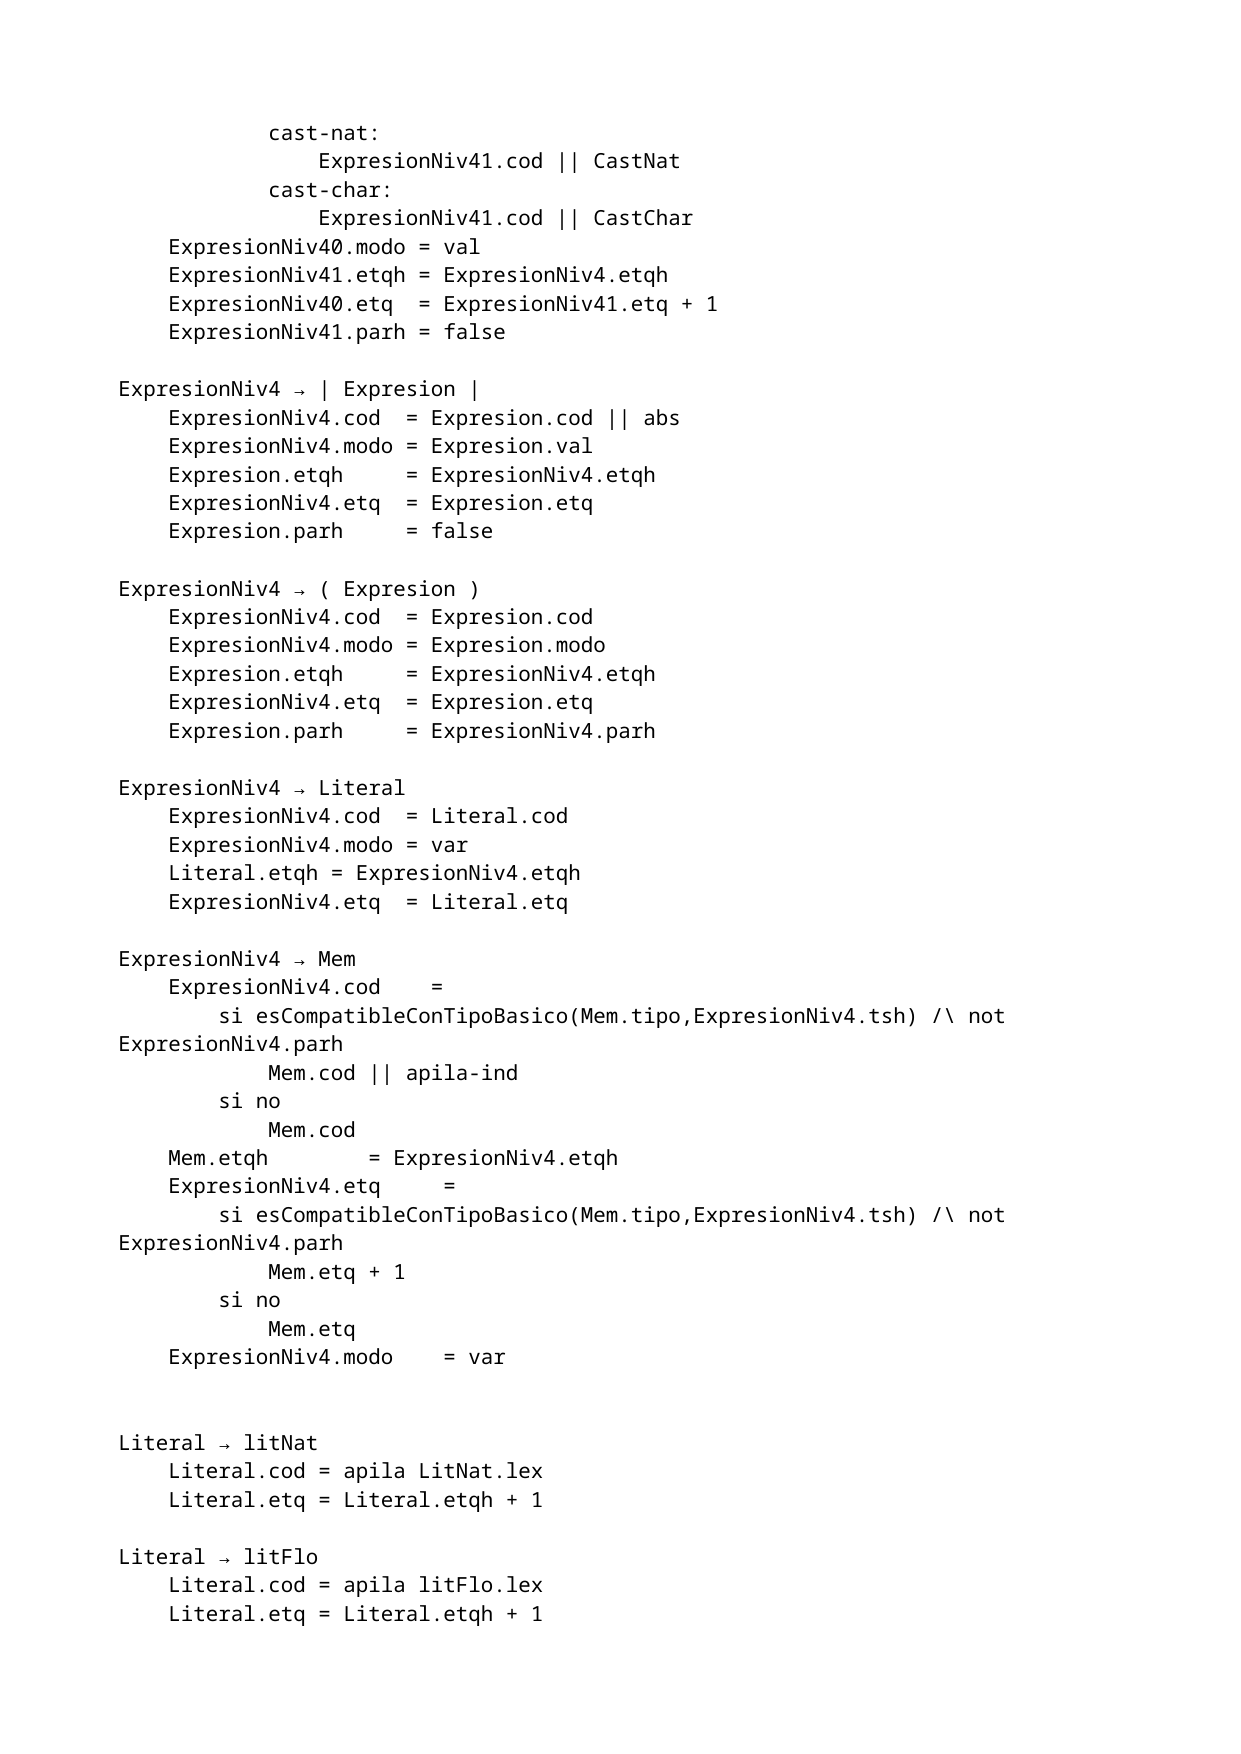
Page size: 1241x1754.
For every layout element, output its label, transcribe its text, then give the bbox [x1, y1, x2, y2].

text ExpresionNiv4.modo = Expresion.modo [118, 631, 1122, 659]
text si no [118, 1086, 1122, 1115]
text cast-nat: [118, 118, 1122, 147]
text ExpresionNiv41.etqh = ExpresionNiv4.etqh [118, 260, 1122, 289]
text ExpresionNiv4.cod = Expresion.cod || abs [118, 403, 1122, 431]
text Mem.etq [118, 1314, 1122, 1342]
text Literal.etq = Literal.etqh + 1 [118, 1599, 1122, 1627]
text cast-char: [118, 175, 1122, 203]
text ExpresionNiv4.etq = Expresion.etq [118, 488, 1122, 517]
text ExpresionNiv4 → Literal [118, 773, 1122, 802]
text si esCompatibleConTipoBasico(Mem.tipo,ExpresionNiv4.tsh) /\ not ExpresionNiv4.parh [118, 1001, 1122, 1058]
text ExpresionNiv40.etq = ExpresionNiv41.etq + 1 [118, 289, 1122, 317]
text ExpresionNiv41.cod || CastNat [118, 147, 1122, 175]
text Expresion.etqh = ExpresionNiv4.etqh [118, 460, 1122, 488]
text ExpresionNiv40.modo = val [118, 232, 1122, 260]
text Literal → litFlo [118, 1542, 1122, 1570]
text Literal.etq = Literal.etqh + 1 [118, 1485, 1122, 1513]
text ExpresionNiv4.cod = [118, 972, 1122, 1001]
text si no [118, 1285, 1122, 1314]
text Literal.etqh = ExpresionNiv4.etqh [118, 858, 1122, 887]
text si esCompatibleConTipoBasico(Mem.tipo,ExpresionNiv4.tsh) /\ not ExpresionNiv4.parh [118, 1200, 1122, 1257]
text ExpresionNiv4.etq = [118, 1172, 1122, 1200]
text ExpresionNiv41.cod || CastChar [118, 203, 1122, 232]
text ExpresionNiv41.parh = false [118, 317, 1122, 346]
text ExpresionNiv4.modo = var [118, 830, 1122, 858]
text ExpresionNiv4.cod = Expresion.cod [118, 602, 1122, 631]
text Expresion.parh = ExpresionNiv4.parh [118, 716, 1122, 744]
text Literal.cod = apila litFlo.lex [118, 1570, 1122, 1599]
text ExpresionNiv4 → | Expresion | [118, 374, 1122, 403]
text ExpresionNiv4.cod = Literal.cod [118, 802, 1122, 830]
text Mem.cod || apila-ind [118, 1058, 1122, 1086]
text ExpresionNiv4 → ( Expresion ) [118, 574, 1122, 602]
text Mem.etqh = ExpresionNiv4.etqh [118, 1143, 1122, 1172]
text Literal → litNat [118, 1428, 1122, 1457]
text ExpresionNiv4 → Mem [118, 944, 1122, 972]
text ExpresionNiv4.etq = Literal.etq [118, 887, 1122, 915]
text Mem.etq + 1 [118, 1257, 1122, 1285]
text Expresion.etqh = ExpresionNiv4.etqh [118, 659, 1122, 687]
text ExpresionNiv4.modo = var [118, 1342, 1122, 1371]
text ExpresionNiv4.modo = Expresion.val [118, 431, 1122, 460]
text Literal.cod = apila LitNat.lex [118, 1457, 1122, 1485]
text ExpresionNiv4.etq = Expresion.etq [118, 687, 1122, 716]
text Expresion.parh = false [118, 517, 1122, 545]
text Mem.cod [118, 1115, 1122, 1143]
